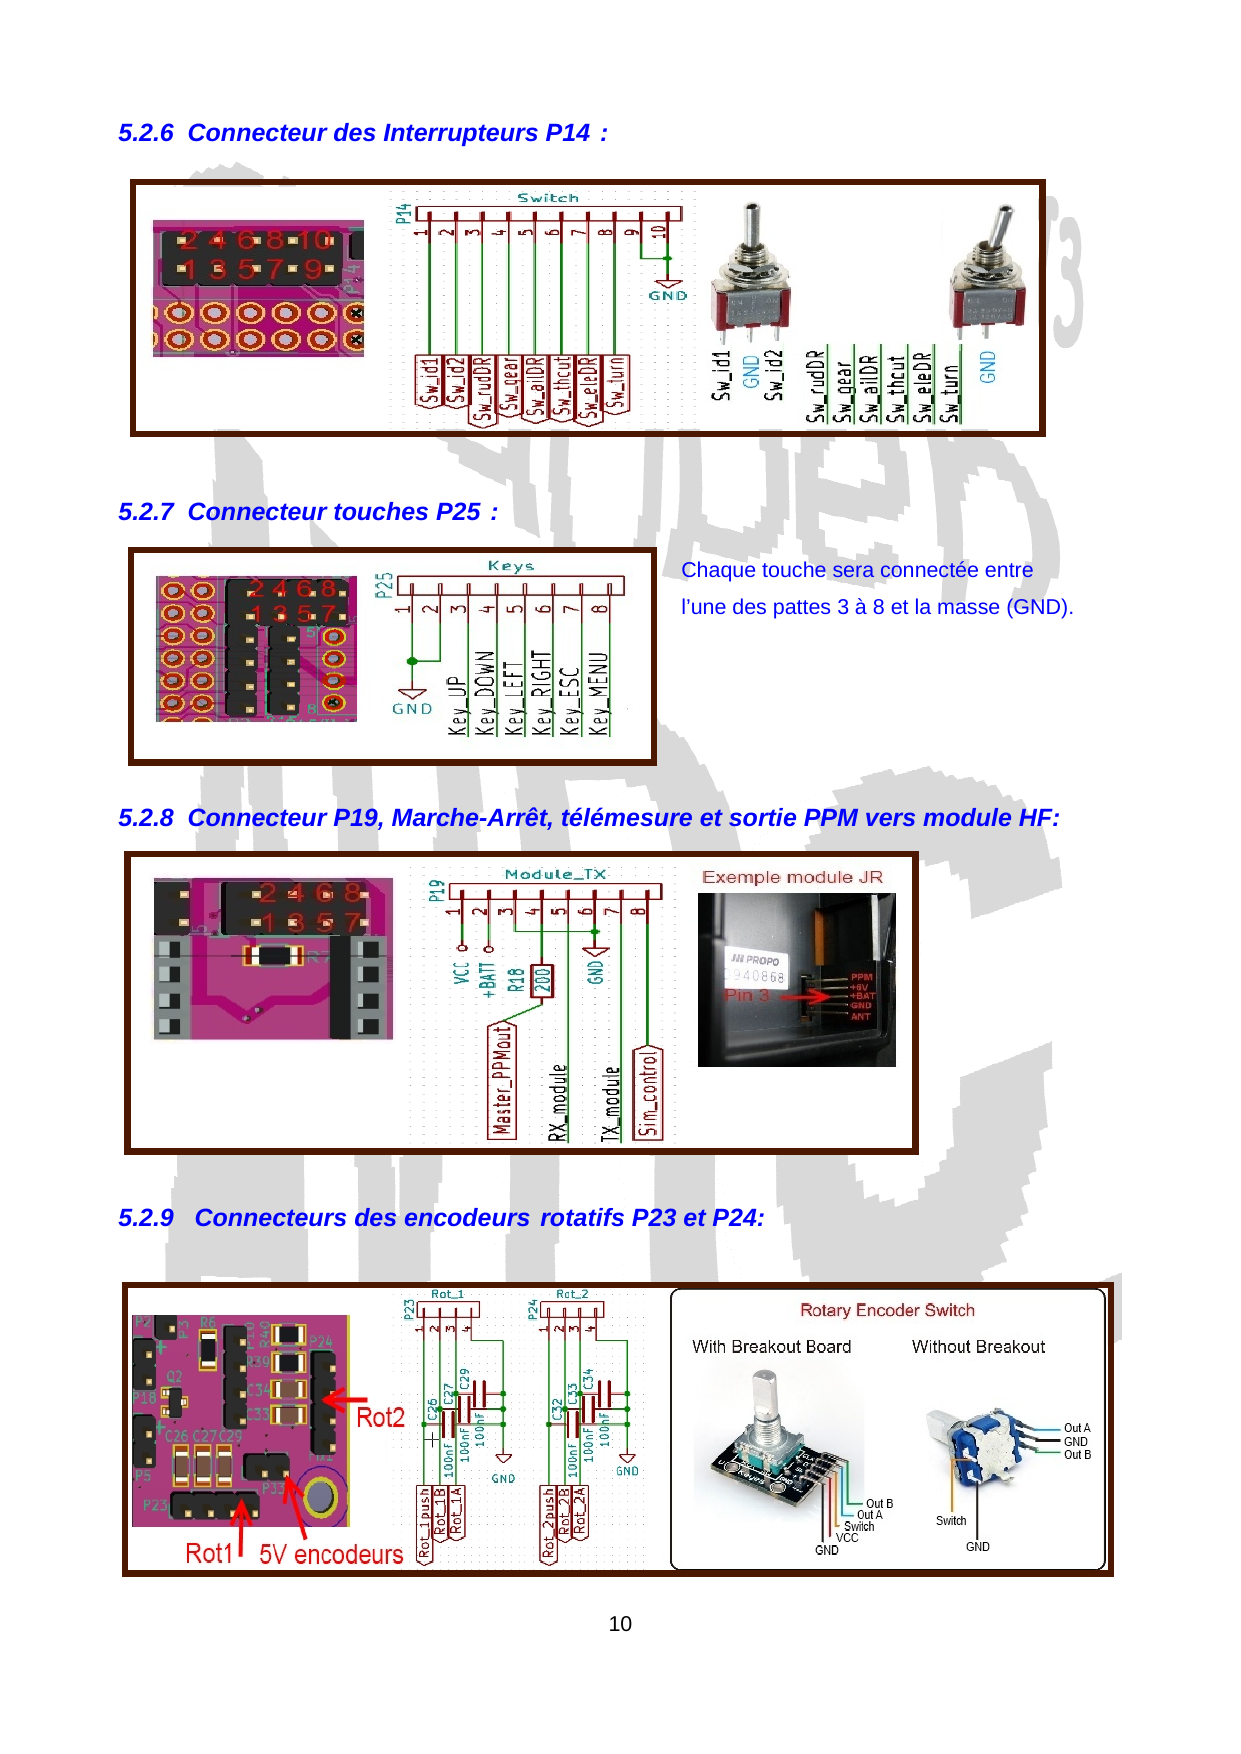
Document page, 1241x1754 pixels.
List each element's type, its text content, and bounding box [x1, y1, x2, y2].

picture [140, 187, 1035, 429]
picture [128, 1288, 1108, 1570]
text l’une des pattes 3 à 8 et la masse (GND). [657, 594, 1122, 619]
text Chaque touche sera connectée entre [657, 557, 1122, 582]
picture [131, 857, 912, 1148]
subtitle 5.2.6 Connecteur des Interrupteurs P14 : [118, 118, 1122, 147]
subtitle 5.2.8 Connecteur P19, Marche-Arrêt, télémesure et sortie PPM vers module HF: [118, 803, 1122, 832]
subtitle 5.2.7 Connecteur touches P25 : [118, 497, 1122, 526]
subtitle 5.2.9 Connecteurs des encodeurs rotatifs P23 et P24: [118, 1202, 1122, 1231]
